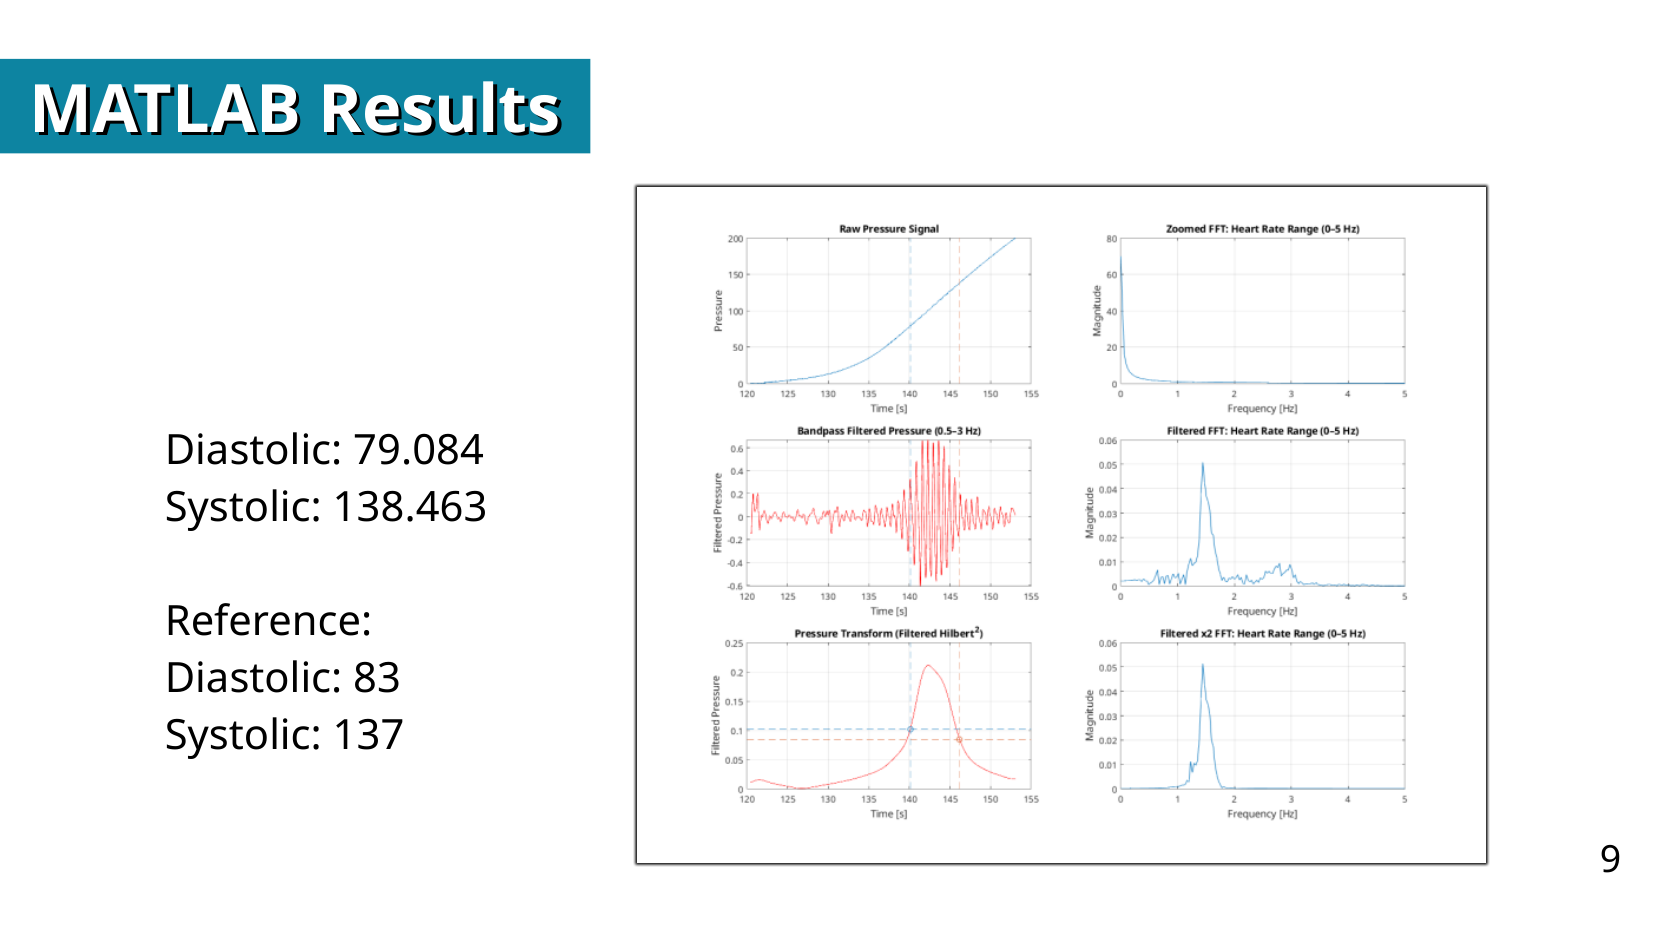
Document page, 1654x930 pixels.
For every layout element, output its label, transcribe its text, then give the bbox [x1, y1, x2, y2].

picture [637, 187, 1486, 863]
text_box [900, 825, 1637, 909]
text_box Diastolic: 79.084 Systolic: 138.463 Reference: Diastolic: 83 Systolic: 137 [149, 412, 525, 770]
title MATLAB Results [0, 47, 579, 166]
